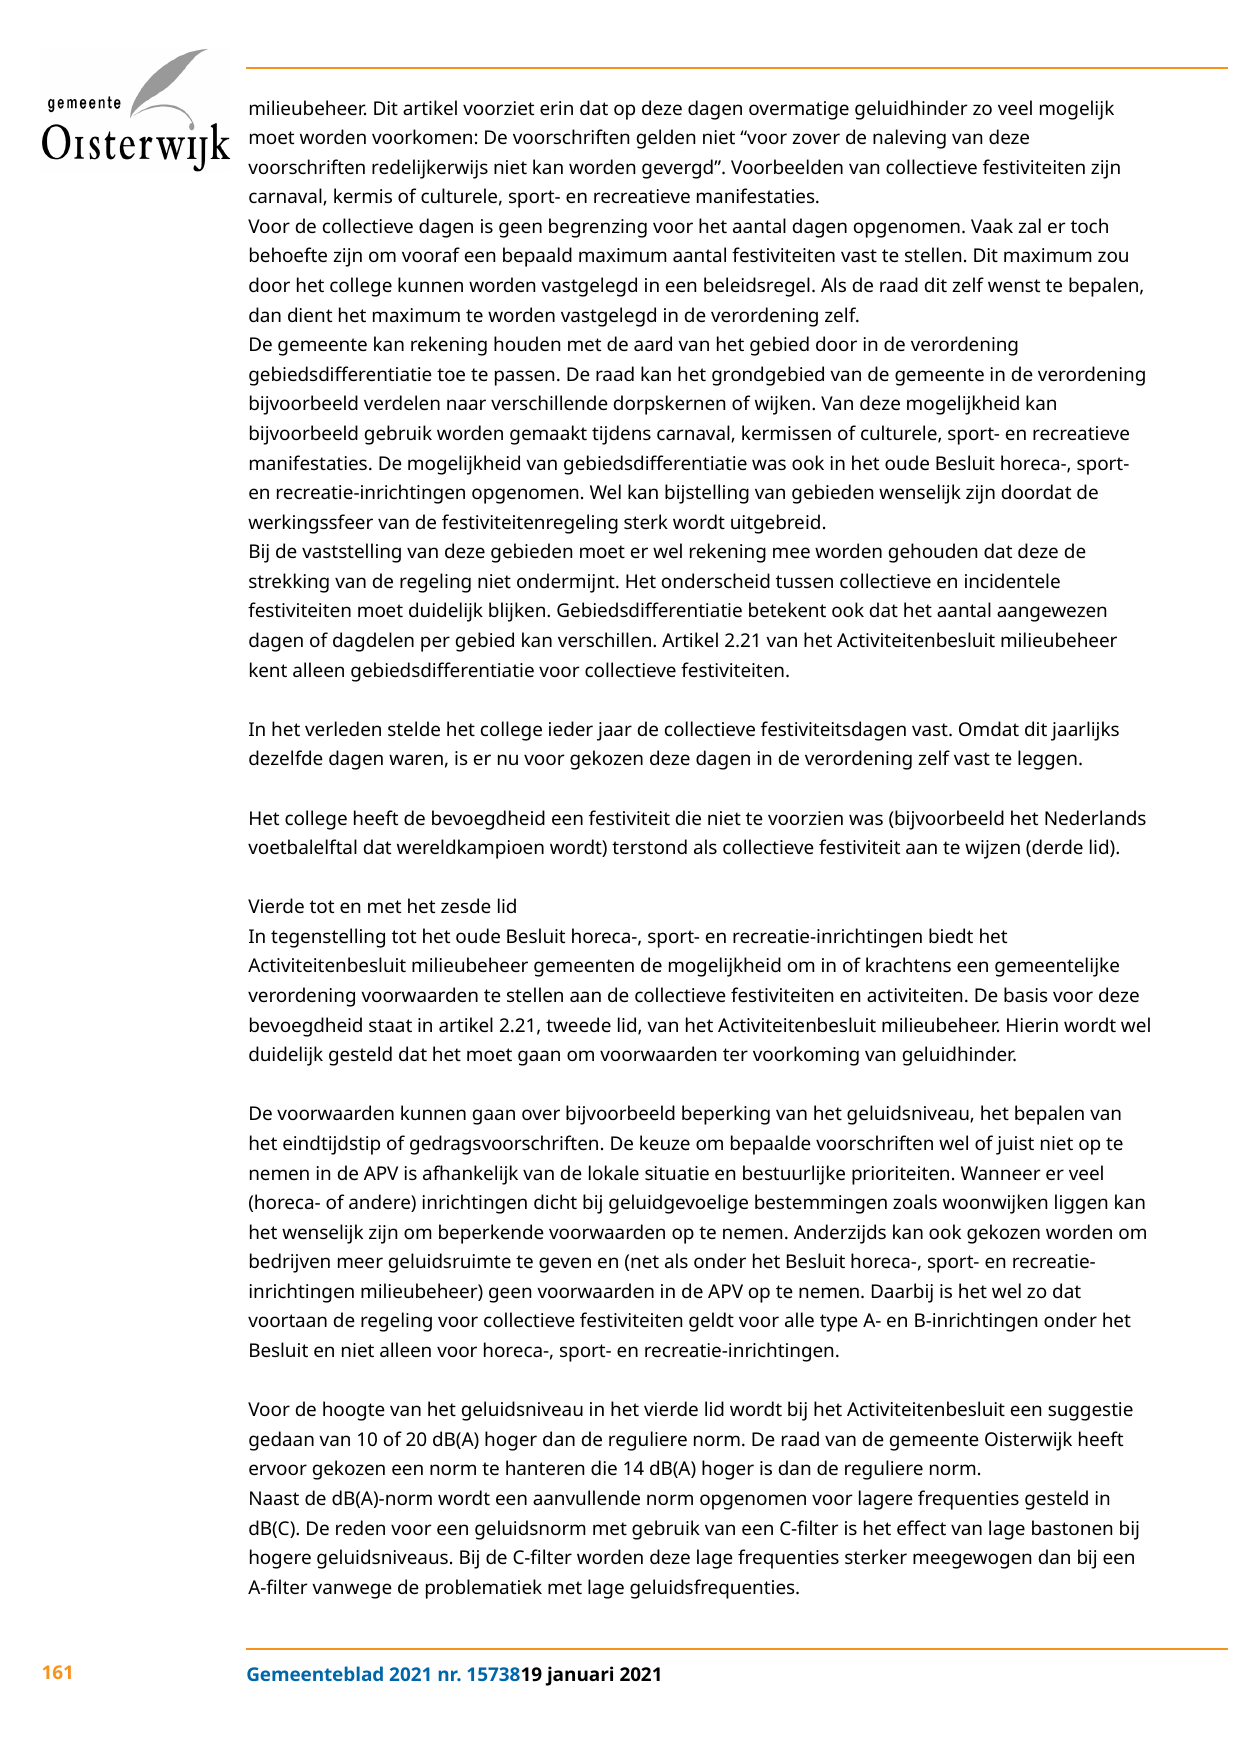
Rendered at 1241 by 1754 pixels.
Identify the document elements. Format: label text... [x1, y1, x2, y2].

text Naast de dB(A)-norm wordt een aanvullende norm opgenomen voor lagere frequenties gesteld in dB(C). De reden voor een geluidsnorm met gebruik van een C-filter is het effect van lage bastonen bij hogere geluidsniveaus. Bij de C-filter worden deze lage frequenties sterker meegewogen dan bij een A-filter vanwege de problematiek met lage geluidsfrequenties. [248, 1485, 1152, 1600]
text Voor de hoogte van het geluidsniveau in het vierde lid wordt bij het Activiteitenbesluit een suggestie gedaan van 10 of 20 dB(A) hoger dan de reguliere norm. De raad van de gemeente Oisterwijk heeft ervoor gekozen een norm te hanteren die 14 dB(A) hoger is dan de reguliere norm. [248, 1396, 1152, 1481]
text Het college heeft de bevoegdheid een festiviteit die niet te voorzien was (bijvoorbeeld het Nederlands voetbalelftal dat wereldkampioen wordt) terstond als collectieve festiviteit aan te wijzen (derde lid). [248, 805, 1152, 860]
text Vierde tot en met het zesde lid [248, 893, 1152, 919]
text De voorwaarden kunnen gaan over bijvoorbeeld beperking van het geluidsniveau, het bepalen van het eindtijdstip of gedragsvoorschriften. De keuze om bepaalde voorschriften wel of juist niet op te nemen in de APV is afhankelijk van de lokale situatie en bestuurlijke prioriteiten. Wanneer er veel (horeca- of andere) inrichtingen dicht bij geluidgevoelige bestemmingen zoals woonwijken liggen kan het wenselijk zijn om beperkende voorwaarden op te nemen. Anderzijds kan ook gekozen worden om bedrijven meer geluidsruimte te geven en (net als onder het Besluit horeca-, sport- en recreatie-inrichtingen milieubeheer) geen voorwaarden in de APV op te nemen. Daarbij is het wel zo dat voortaan de regeling voor collectieve festiviteiten geldt voor alle type A- en B-inrichtingen onder het Besluit en niet alleen voor horeca-, sport- en recreatie-inrichtingen. [248, 1101, 1152, 1363]
text De gemeente kan rekening houden met de aard van het gebied door in de verordening gebiedsdifferentiatie toe te passen. De raad kan het grondgebied van de gemeente in de verordening bijvoorbeeld verdelen naar verschillende dorpskernen of wijken. Van deze mogelijkheid kan bijvoorbeeld gebruik worden gemaakt tijdens carnaval, kermissen of culturele, sport- en recreatieve manifestaties. De mogelijkheid van gebiedsdifferentiatie was ook in het oude Besluit horeca-, sport- en recreatie-inrichtingen opgenomen. Wel kan bijstelling van gebieden wenselijk zijn doordat de werkingssfeer van de festiviteitenregeling sterk wordt uitgebreid. [248, 331, 1152, 535]
text In tegenstelling tot het oude Besluit horeca-, sport- en recreatie-inrichtingen biedt het Activiteitenbesluit milieubeheer gemeenten de mogelijkheid om in of krachtens een gemeentelijke verordening voorwaarden te stellen aan de collectieve festiviteiten en activiteiten. De basis voor deze bevoegdheid staat in artikel 2.21, tweede lid, van het Activiteitenbesluit milieubeheer. Hierin wordt wel duidelijk gesteld dat het moet gaan om voorwaarden ter voorkoming van geluidhinder. [248, 923, 1152, 1067]
text Voor de collectieve dagen is geen begrenzing voor het aantal dagen opgenomen. Vaak zal er toch behoefte zijn om vooraf een bepaald maximum aantal festiviteiten vast te stellen. Dit maximum zou door het college kunnen worden vastgelegd in een beleidsregel. Als de raad dit zelf wenst te bepalen, dan dient het maximum te worden vastgelegd in de verordening zelf. [248, 213, 1152, 328]
picture [41, 47, 231, 172]
text In het verleden stelde het college ieder jaar de collectieve festiviteitsdagen vast. Omdat dit jaarlijks dezelfde dagen waren, is er nu voor gekozen deze dagen in de verordening zelf vast te leggen. [248, 716, 1152, 771]
text Bij de vaststelling van deze gebieden moet er wel rekening mee worden gehouden dat deze de strekking van de regeling niet ondermijnt. Het onderscheid tussen collectieve en incidentele festiviteiten moet duidelijk blijken. Gebiedsdifferentiatie betekent ook dat het aantal aangewezen dagen of dagdelen per gebied kan verschillen. Artikel 2.21 van het Activiteitenbesluit milieubeheer kent alleen gebiedsdifferentiatie voor collectieve festiviteiten. [248, 538, 1152, 683]
text milieubeheer. Dit artikel voorziet erin dat op deze dagen overmatige geluidhinder zo veel mogelijk moet worden voorkomen: De voorschriften gelden niet “voor zover de naleving van deze voorschriften redelijkerwijs niet kan worden gevergd”. Voorbeelden van collectieve festiviteiten zijn carnaval, kermis of culturele, sport- en recreatieve manifestaties. [248, 95, 1152, 209]
